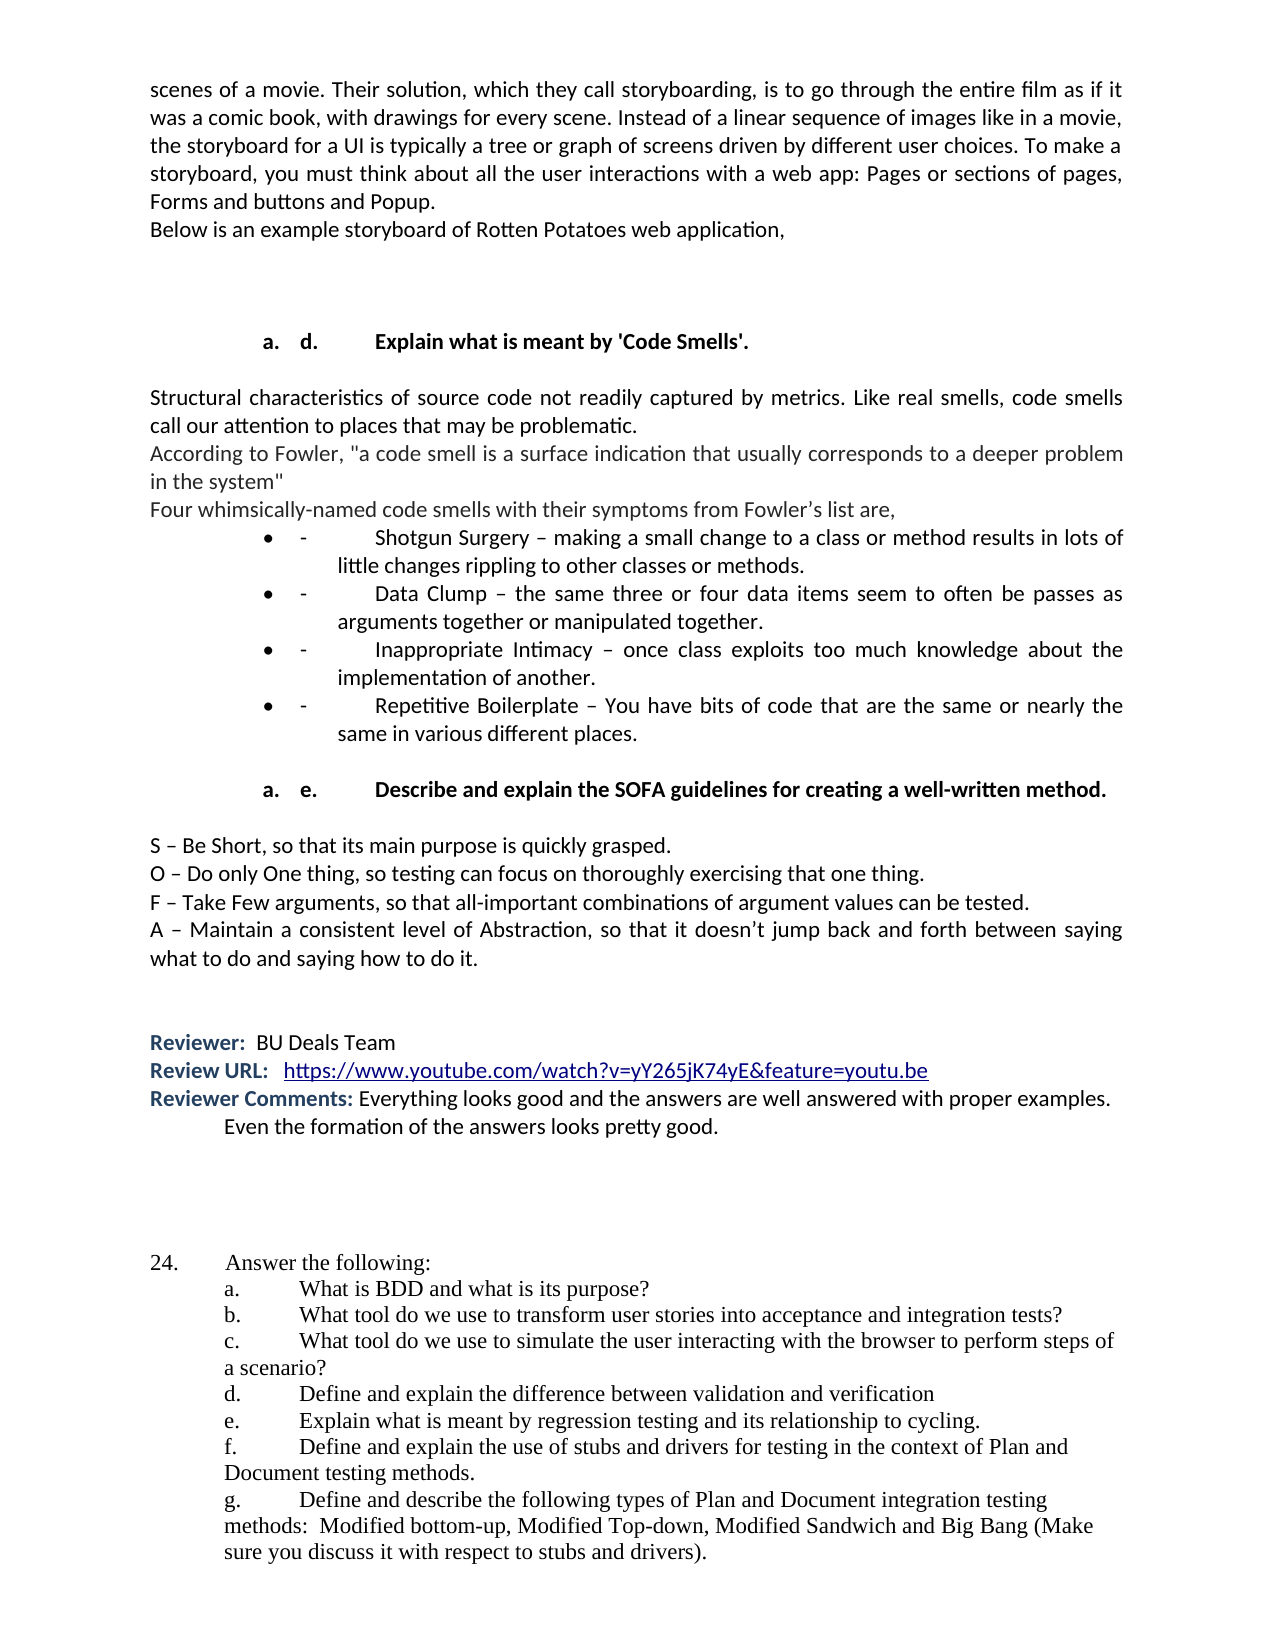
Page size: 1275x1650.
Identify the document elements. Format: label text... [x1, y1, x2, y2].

text Structural characteristics of source code not readily captured by metrics. Like real smells, code smells call our attention to places that may be problematic. [150, 383, 1125, 439]
text S – Be Short, so that its main purpose is quickly grasped. [150, 832, 1125, 859]
text Four whimsically-named code smells with their symptoms from Fowler’s list are, [150, 495, 1125, 523]
text O – Do only One thing, so testing can focus on thoroughly exercising that one thing. [150, 859, 1125, 888]
list e. Describe and explain the SOFA guidelines for creating a well-written method. [262, 776, 1125, 803]
text b. What tool do we use to transform user stories into acceptance and integration tests? [224, 1301, 1125, 1328]
text 24. Answer the following: [150, 1248, 1125, 1275]
list - Repetitive Boilerplate – You have bits of code that are the same or nearly the same in various different places. [262, 691, 1125, 747]
list d. Explain what is meant by 'Code Smells'. [262, 327, 1125, 355]
text A – Maintain a consistent level of Abstraction, so that it doesn’t jump back and forth between saying what to do and saying how to do it. [150, 916, 1125, 972]
list - Shotgun Surgery – making a small change to a class or method results in lots of little changes rippling to other classes or methods. [262, 523, 1125, 579]
list - Inappropriate Intimacy – once class exploits too much knowledge about the implementation of another. [262, 635, 1125, 691]
text c. What tool do we use to simulate the user interacting with the browser to perform steps of a scenario? [224, 1328, 1125, 1380]
text Reviewer: BU Deals Team [150, 1028, 1125, 1056]
text Reviewer Comments: Everything looks good and the answers are well answered with proper examples. Even the formation of the answers looks pretty good. [150, 1084, 1125, 1140]
text d. Define and explain the difference between validation and verification [224, 1380, 1125, 1407]
text According to Fowler, "a code smell is a surface indication that usually corresponds to a deeper problem in the system" [150, 439, 1125, 495]
text F – Take Few arguments, so that all-important combinations of argument values can be tested. [150, 888, 1125, 916]
text Below is an example storyboard of Rotten Potatoes web application, [150, 215, 1125, 243]
text f. Define and explain the use of stubs and drivers for testing in the context of Plan and Document testing methods. [224, 1433, 1125, 1486]
text e. Explain what is meant by regression testing and its relationship to cycling. [224, 1407, 1125, 1433]
text scenes of a movie. Their solution, which they call storyboarding, is to go through the entire film as if it was a comic book, with drawings for every scene. Instead of a linear sequence of images like in a movie, the storyboard for a UI is typically a tree or graph of screens driven by different user choices. To make a storyboard, you must think about all the user interactions with a web app: Pages or sections of pages, Forms and buttons and Popup. [150, 75, 1125, 215]
text Review URL: https://www.youtube.com/watch?v=yY265jK74yE&feature=youtu.be [150, 1056, 1125, 1084]
list - Data Clump – the same three or four data items seem to often be passes as arguments together or manipulated together. [262, 579, 1125, 635]
text a. What is BDD and what is its purpose? [224, 1275, 1125, 1301]
text g. Define and describe the following types of Plan and Document integration testing methods: Modified bottom-up, Modified Top-down, Modified Sandwich and Big Bang (Make sure you discuss it with respect to stubs and drivers). [224, 1486, 1125, 1565]
